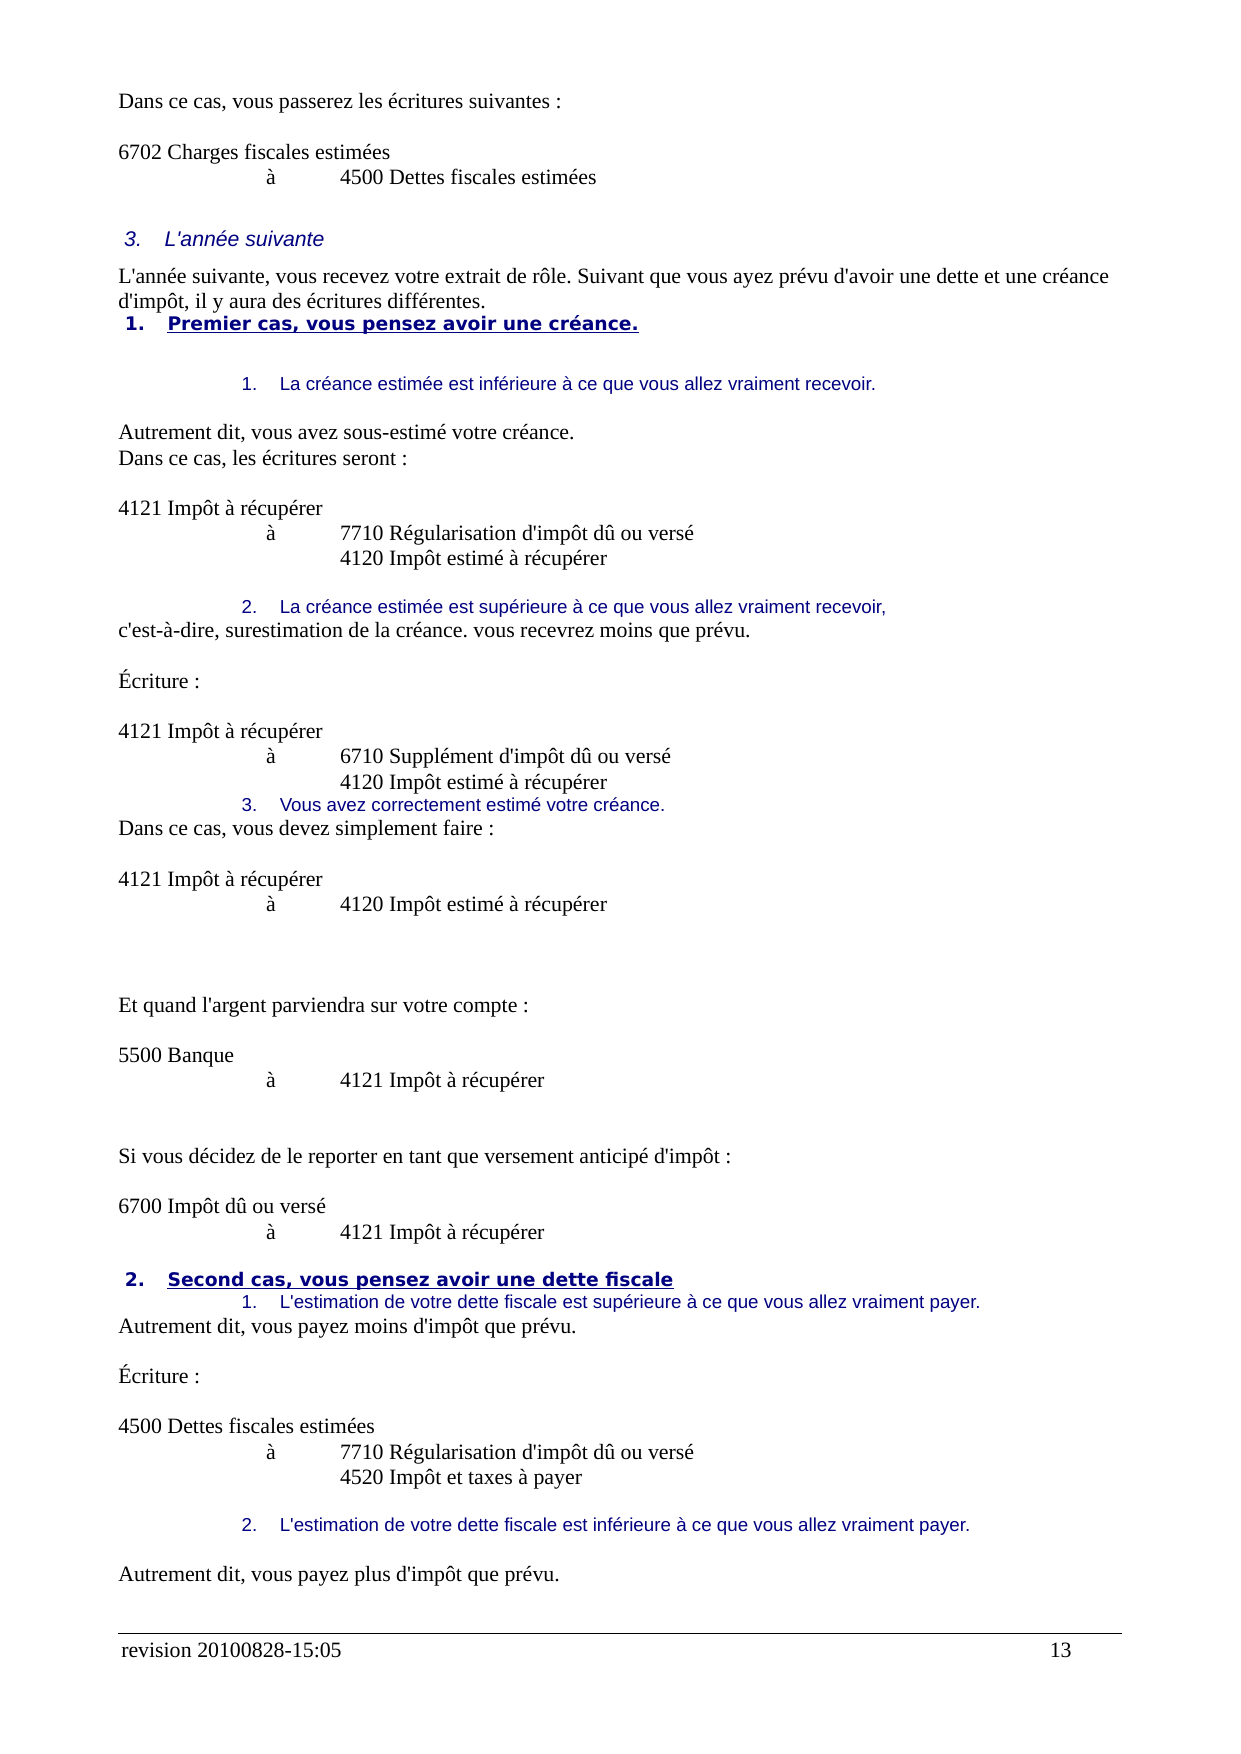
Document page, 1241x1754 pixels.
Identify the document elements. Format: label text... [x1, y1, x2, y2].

text 6702 Charges fiscales estimées [118, 139, 1122, 164]
text Écriture : [118, 668, 1122, 693]
text Et quand l'argent parviendra sur votre compte : [118, 992, 1122, 1017]
text 4120 Impôt estimé à récupérer [118, 769, 1122, 794]
text 4121 Impôt à récupérer [118, 495, 1122, 520]
text à 4500 Dettes fiscales estimées [118, 164, 1122, 189]
subtitle Premier cas, vous pensez avoir une créance. [118, 313, 1122, 335]
text L'année suivante, vous recevez votre extrait de rôle. Suivant que vous ayez prévu d'avoir une dette et une créance d'impôt, il y aura des écritures différentes. [118, 263, 1122, 313]
text Autrement dit, vous avez sous-estimé votre créance. [118, 419, 1122, 444]
text 5500 Banque [118, 1042, 1122, 1067]
subtitle La créance estimée est supérieure à ce que vous allez vraiment recevoir, [236, 596, 1122, 617]
text 6700 Impôt dû ou versé [118, 1193, 1122, 1219]
text Autrement dit, vous payez moins d'impôt que prévu. [118, 1313, 1122, 1338]
text Dans ce cas, les écritures seront : [118, 444, 1122, 470]
subtitle La créance estimée est inférieure à ce que vous allez vraiment recevoir. [236, 373, 1122, 394]
text Autrement dit, vous payez plus d'impôt que prévu. [118, 1561, 1122, 1586]
text à 6710 Supplément d'impôt dû ou versé [118, 743, 1122, 769]
text 4121 Impôt à récupérer [118, 866, 1122, 891]
text 4121 Impôt à récupérer [118, 718, 1122, 743]
text 4120 Impôt estimé à récupérer [118, 545, 1122, 571]
text Si vous décidez de le reporter en tant que versement anticipé d'impôt : [118, 1143, 1122, 1168]
subtitle Second cas, vous pensez avoir une dette fiscale [118, 1269, 1122, 1291]
text 4500 Dettes fiscales estimées [118, 1413, 1122, 1439]
subtitle Vous avez correctement estimé votre créance. [236, 794, 1122, 815]
text à 7710 Régularisation d'impôt dû ou versé [118, 1439, 1122, 1464]
text Dans ce cas, vous passerez les écritures suivantes : [118, 88, 1122, 114]
text c'est-à-dire, surestimation de la créance. vous recevrez moins que prévu. [118, 617, 1122, 643]
text à 4121 Impôt à récupérer [118, 1219, 1122, 1244]
text 4520 Impôt et taxes à payer [118, 1464, 1122, 1489]
subtitle L'estimation de votre dette fiscale est supérieure à ce que vous allez vraiment payer. [236, 1291, 1122, 1313]
subtitle L'année suivante [118, 226, 1122, 251]
text à 4121 Impôt à récupérer [118, 1067, 1122, 1093]
text à 7710 Régularisation d'impôt dû ou versé [118, 520, 1122, 545]
text Écriture : [118, 1363, 1122, 1388]
text Dans ce cas, vous devez simplement faire : [118, 815, 1122, 841]
subtitle L'estimation de votre dette fiscale est inférieure à ce que vous allez vraiment payer. [236, 1514, 1122, 1536]
text à 4120 Impôt estimé à récupérer [118, 891, 1122, 916]
